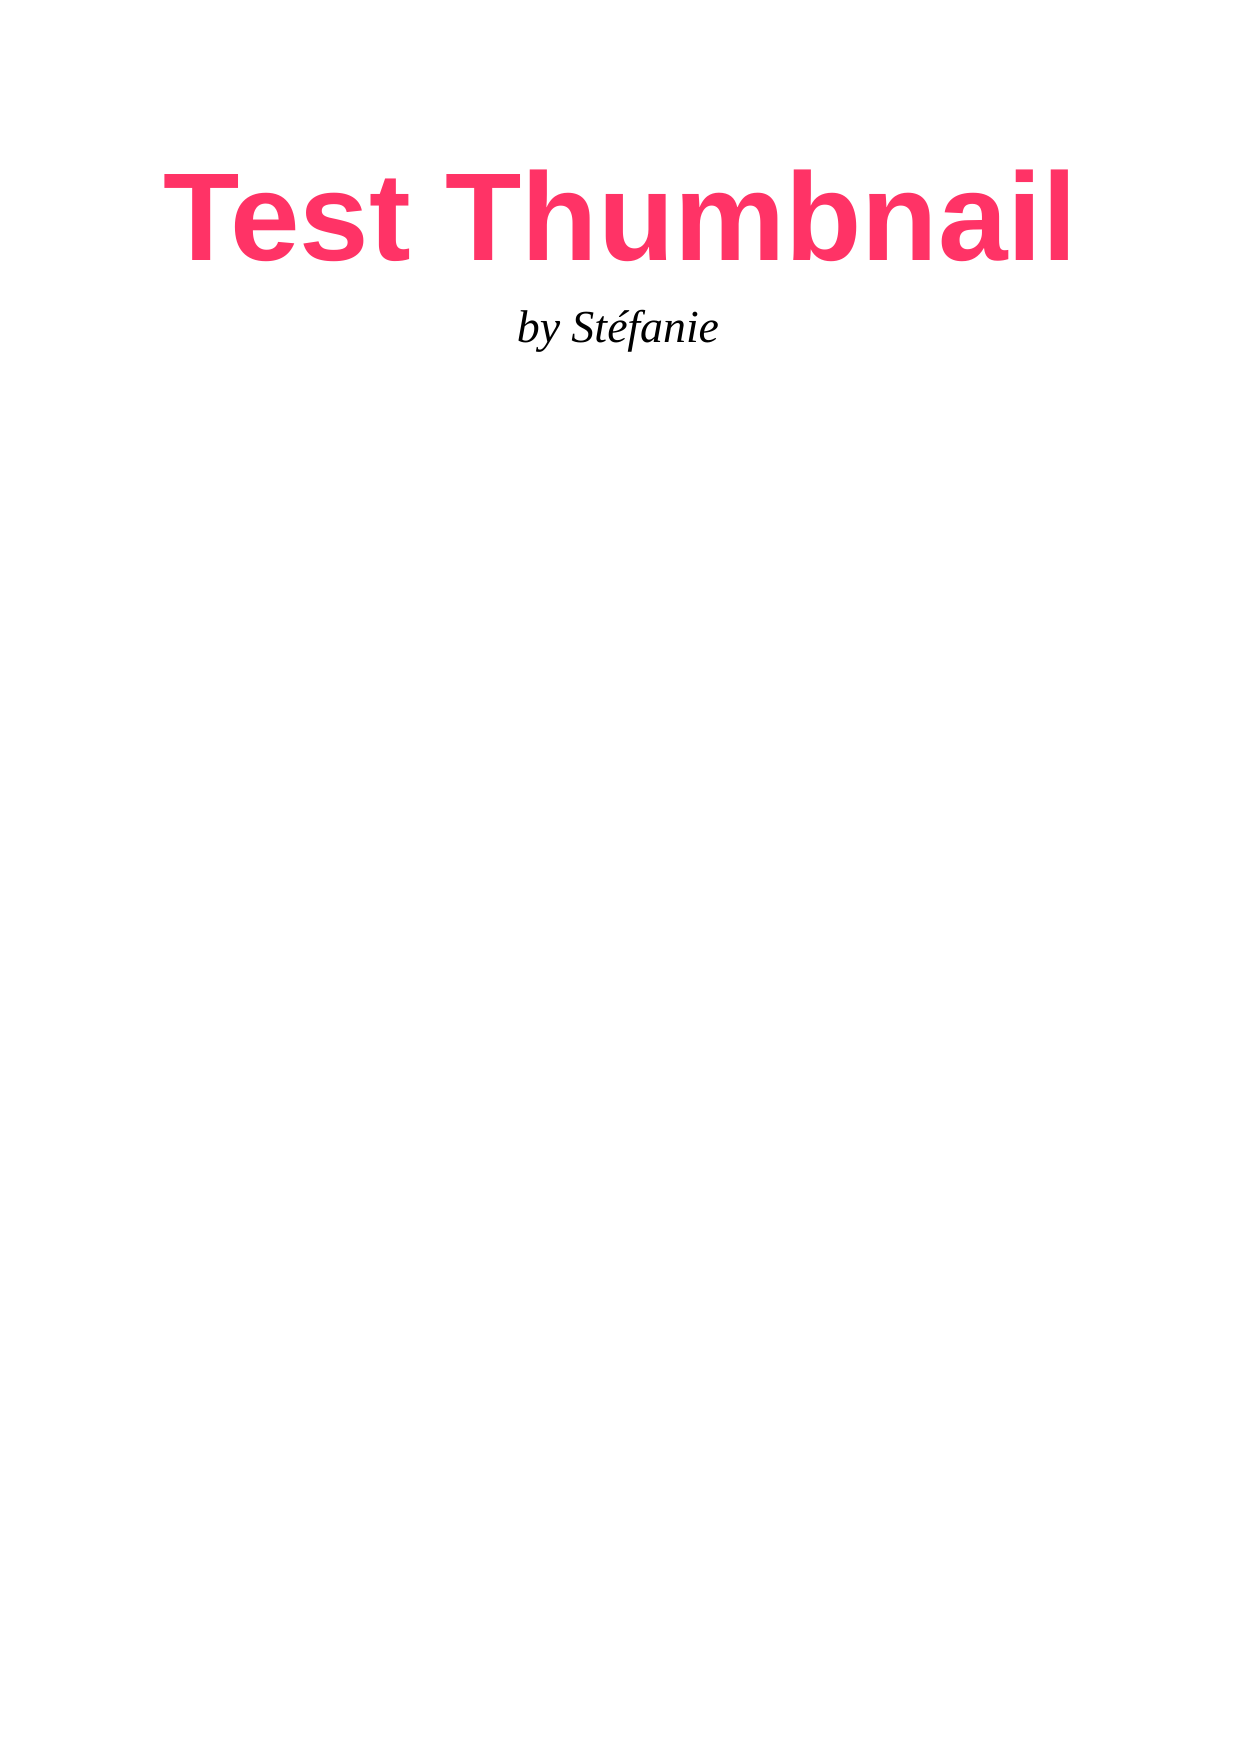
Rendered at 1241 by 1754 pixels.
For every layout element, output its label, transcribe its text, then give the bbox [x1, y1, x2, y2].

text by Stéfanie [118, 299, 1122, 352]
subtitle Test Thumbnail [118, 143, 1122, 287]
